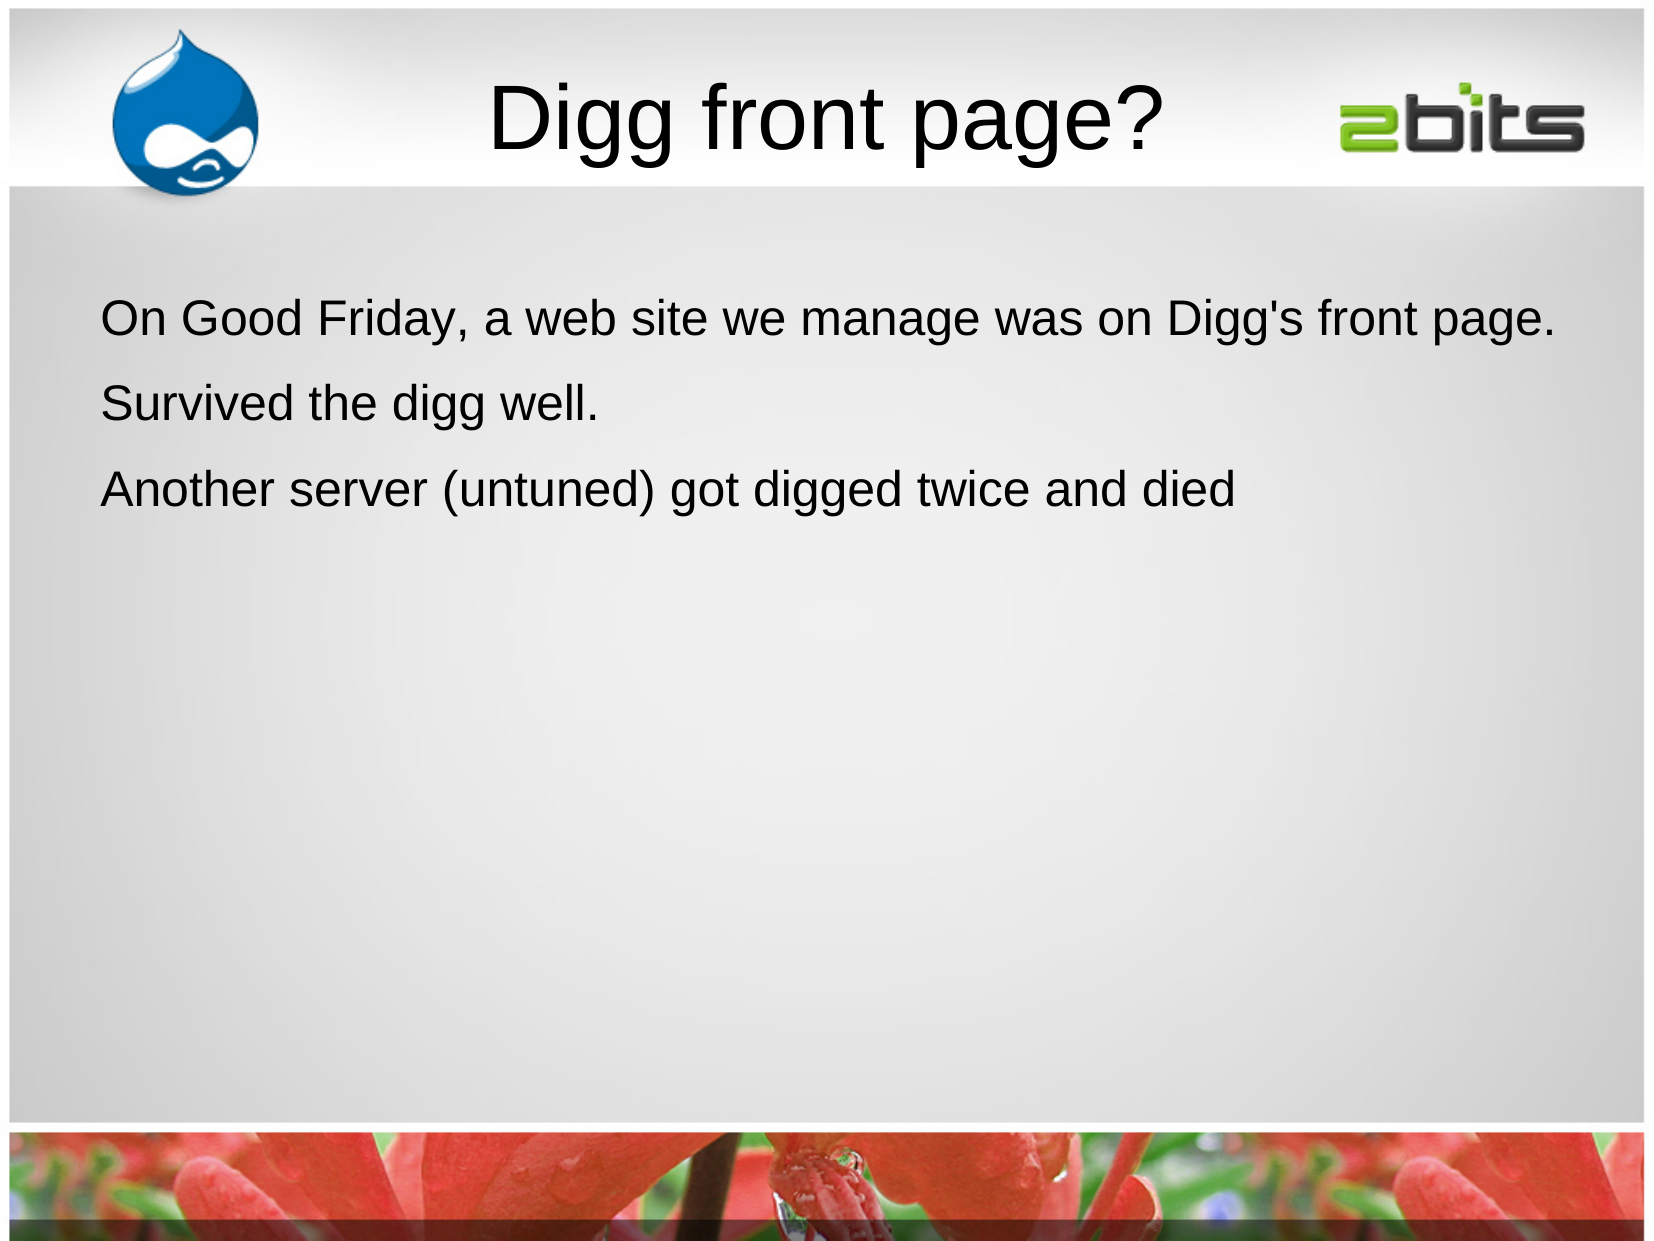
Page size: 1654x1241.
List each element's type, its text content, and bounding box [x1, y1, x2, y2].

title Digg front page? [82, 21, 1571, 214]
picture [0, 0, 1654, 1241]
list On Good Friday, a web site we manage was on Digg's front page. Survived the digg well. Another server (untuned) got digged twice and died [82, 290, 1571, 1094]
